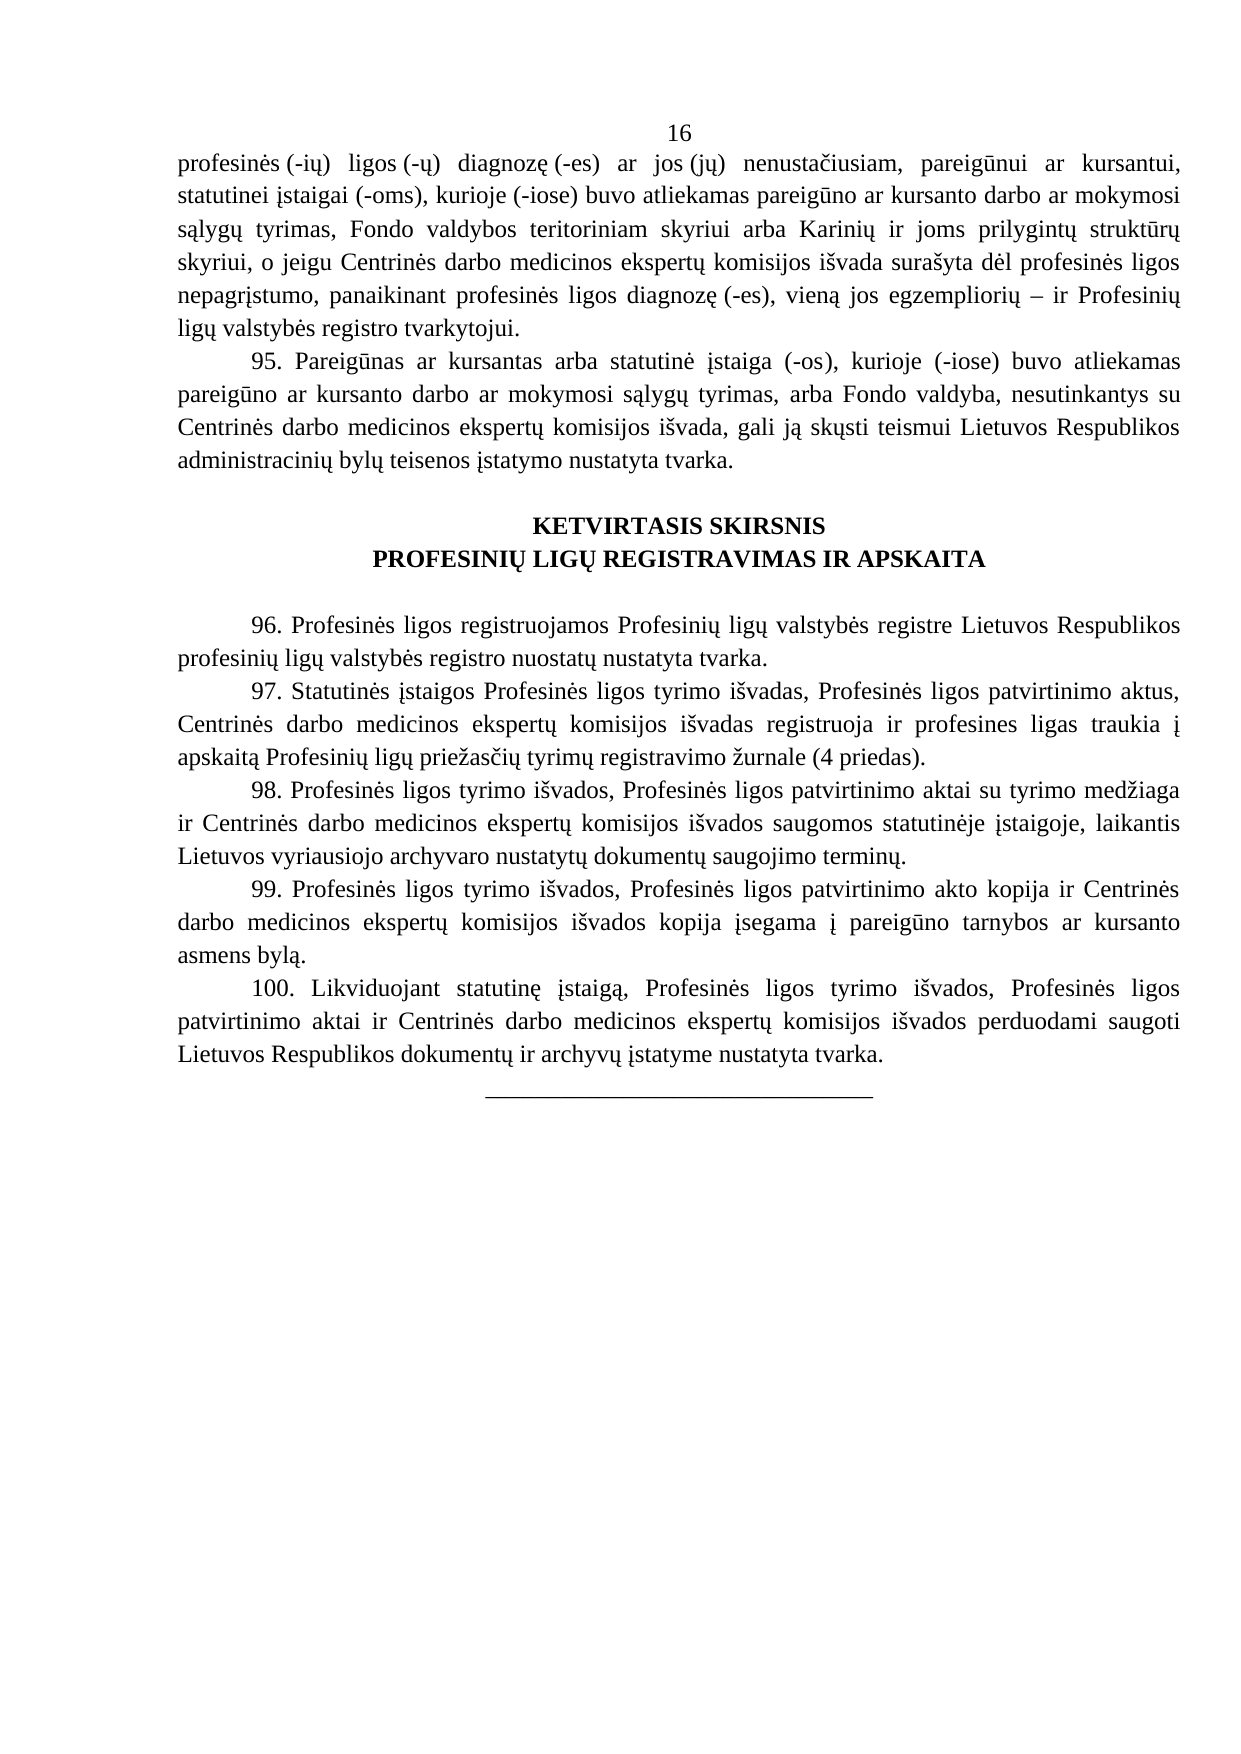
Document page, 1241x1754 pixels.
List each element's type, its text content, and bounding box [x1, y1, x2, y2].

text 99. Profesinės ligos tyrimo išvados, Profesinės ligos patvirtinimo akto kopija ir Centrinės darbo medicinos ekspertų komisijos išvados kopija įsegama į pareigūno tarnybos ar kursanto asmens bylą. [177, 874, 1181, 969]
text 97. Statutinės įstaigos Profesinės ligos tyrimo išvadas, Profesinės ligos patvirtinimo aktus, Centrinės darbo medicinos ekspertų komisijos išvadas registruoja ir profesines ligas traukia į apskaitą Profesinių ligų priežasčių tyrimų registravimo žurnale (4 priedas). [177, 676, 1181, 771]
text _______________________________ [177, 1072, 1181, 1101]
text 96. Profesinės ligos registruojamos Profesinių ligų valstybės registre Lietuvos Respublikos profesinių ligų valstybės registro nuostatų nustatyta tvarka. [177, 610, 1181, 672]
text PROFESINIŲ LIGŲ REGISTRAVIMAS IR APSKAITA [177, 544, 1181, 573]
text 98. Profesinės ligos tyrimo išvados, Profesinės ligos patvirtinimo aktai su tyrimo medžiaga ir Centrinės darbo medicinos ekspertų komisijos išvados saugomos statutinėje įstaigoje, laikantis Lietuvos vyriausiojo archyvaro nustatytų dokumentų saugojimo terminų. [177, 775, 1181, 870]
text 100. Likviduojant statutinę įstaigą, Profesinės ligos tyrimo išvados, Profesinės ligos patvirtinimo aktai ir Centrinės darbo medicinos ekspertų komisijos išvados perduodami saugoti Lietuvos Respublikos dokumentų ir archyvų įstatyme nustatyta tvarka. [177, 973, 1181, 1068]
text 95. Pareigūnas ar kursantas arba statutinė įstaiga (-os), kurioje (-iose) buvo atliekamas pareigūno ar kursanto darbo ar mokymosi sąlygų tyrimas, arba Fondo valdyba, nesutinkantys su Centrinės darbo medicinos ekspertų komisijos išvada, gali ją skųsti teismui Lietuvos Respublikos administracinių bylų teisenos įstatymo nustatyta tvarka. [177, 346, 1181, 473]
text profesinės (-ių) ligos (-ų) diagnozę (-es) ar jos (jų) nenustačiusiam, pareigūnui ar kursantui, statutinei įstaigai (-oms), kurioje (-iose) buvo atliekamas pareigūno ar kursanto darbo ar mokymosi sąlygų tyrimas, Fondo valdybos teritoriniam skyriui arba Karinių ir joms prilygintų struktūrų skyriui, o jeigu Centrinės darbo medicinos ekspertų komisijos išvada surašyta dėl profesinės ligos nepagrįstumo, panaikinant profesinės ligos diagnozę (-es), vieną jos egzempliorių – ir Profesinių ligų valstybės registro tvarkytojui. [177, 148, 1181, 341]
text KETVIRTASIS SKIRSNIS [177, 511, 1181, 539]
